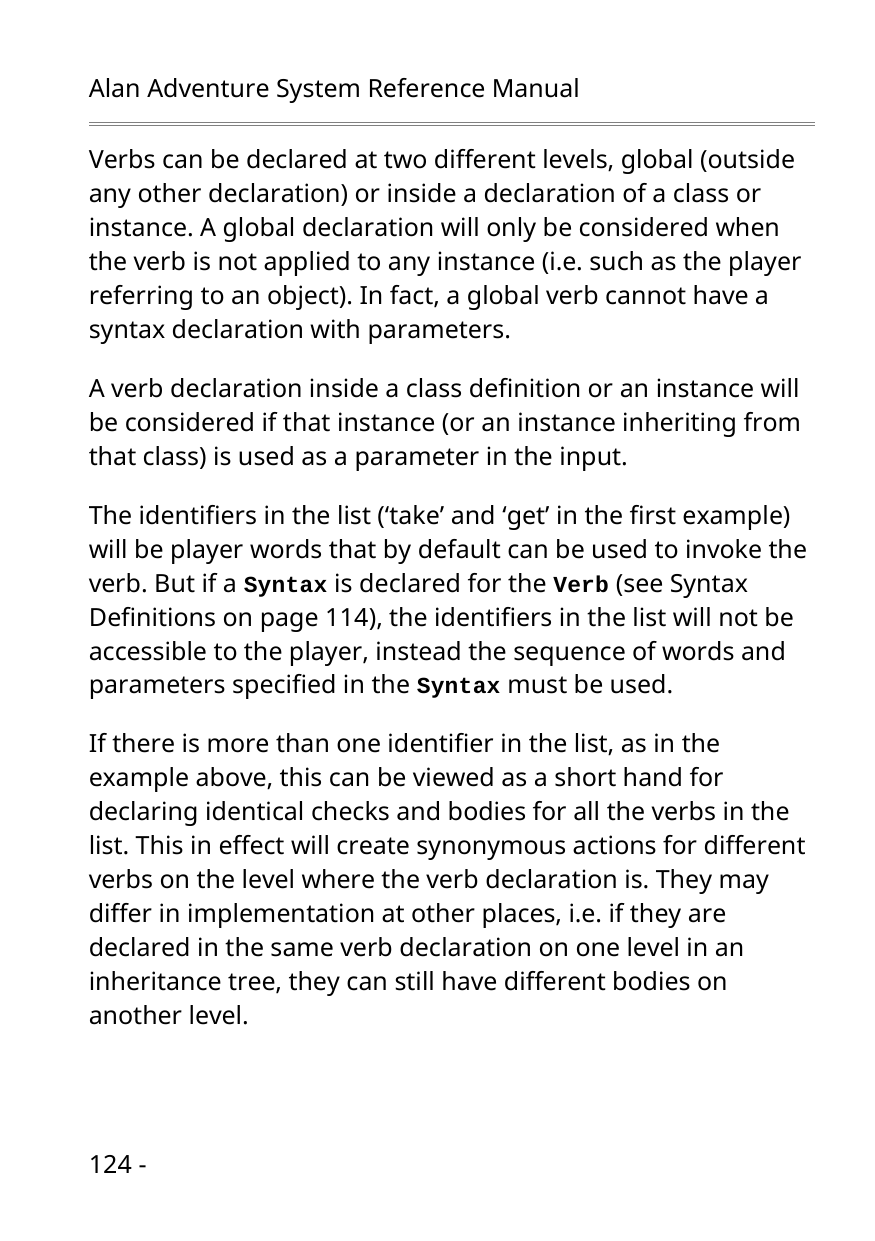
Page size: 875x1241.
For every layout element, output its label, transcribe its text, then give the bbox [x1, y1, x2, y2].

text The identifiers in the list (‘take’ and ‘get’ in the first example) will be player words that by default can be used to invoke the verb. But if a Syntax is de­clared for the Verb (see Syntax Definitions on page 94), the identifiers in the list will not be accessible to the player, instead the sequence of words and param­eters specified in the Syntax must be used. [88, 498, 815, 701]
text If there is more than one identifier in the list, as in the example above, this can be viewed as a short hand for declaring identical checks and bodies for all the verbs in the list. This in effect will create synonymous actions for different verbs on the level where the verb declaration is. They may differ in implemen­tation at other places, i.e. if they are declared in the same verb dec­laration on one level in an inheritance tree, they can still have different bodies on another level. [88, 726, 815, 1032]
text Verbs can be declared at two different levels, global (outside any other dec­laration) or inside a declaration of a class or instance. A global declaration will only be considered when the verb is not applied to any instance (i.e. such as the player referring to an object). In fact, a global verb cannot have a syntax declaration with parameters. [88, 142, 815, 346]
text A verb declaration inside a class definition or an instance will be considered if that instance (or an instance inheriting from that class) is used as a parameter in the input. [88, 371, 815, 473]
